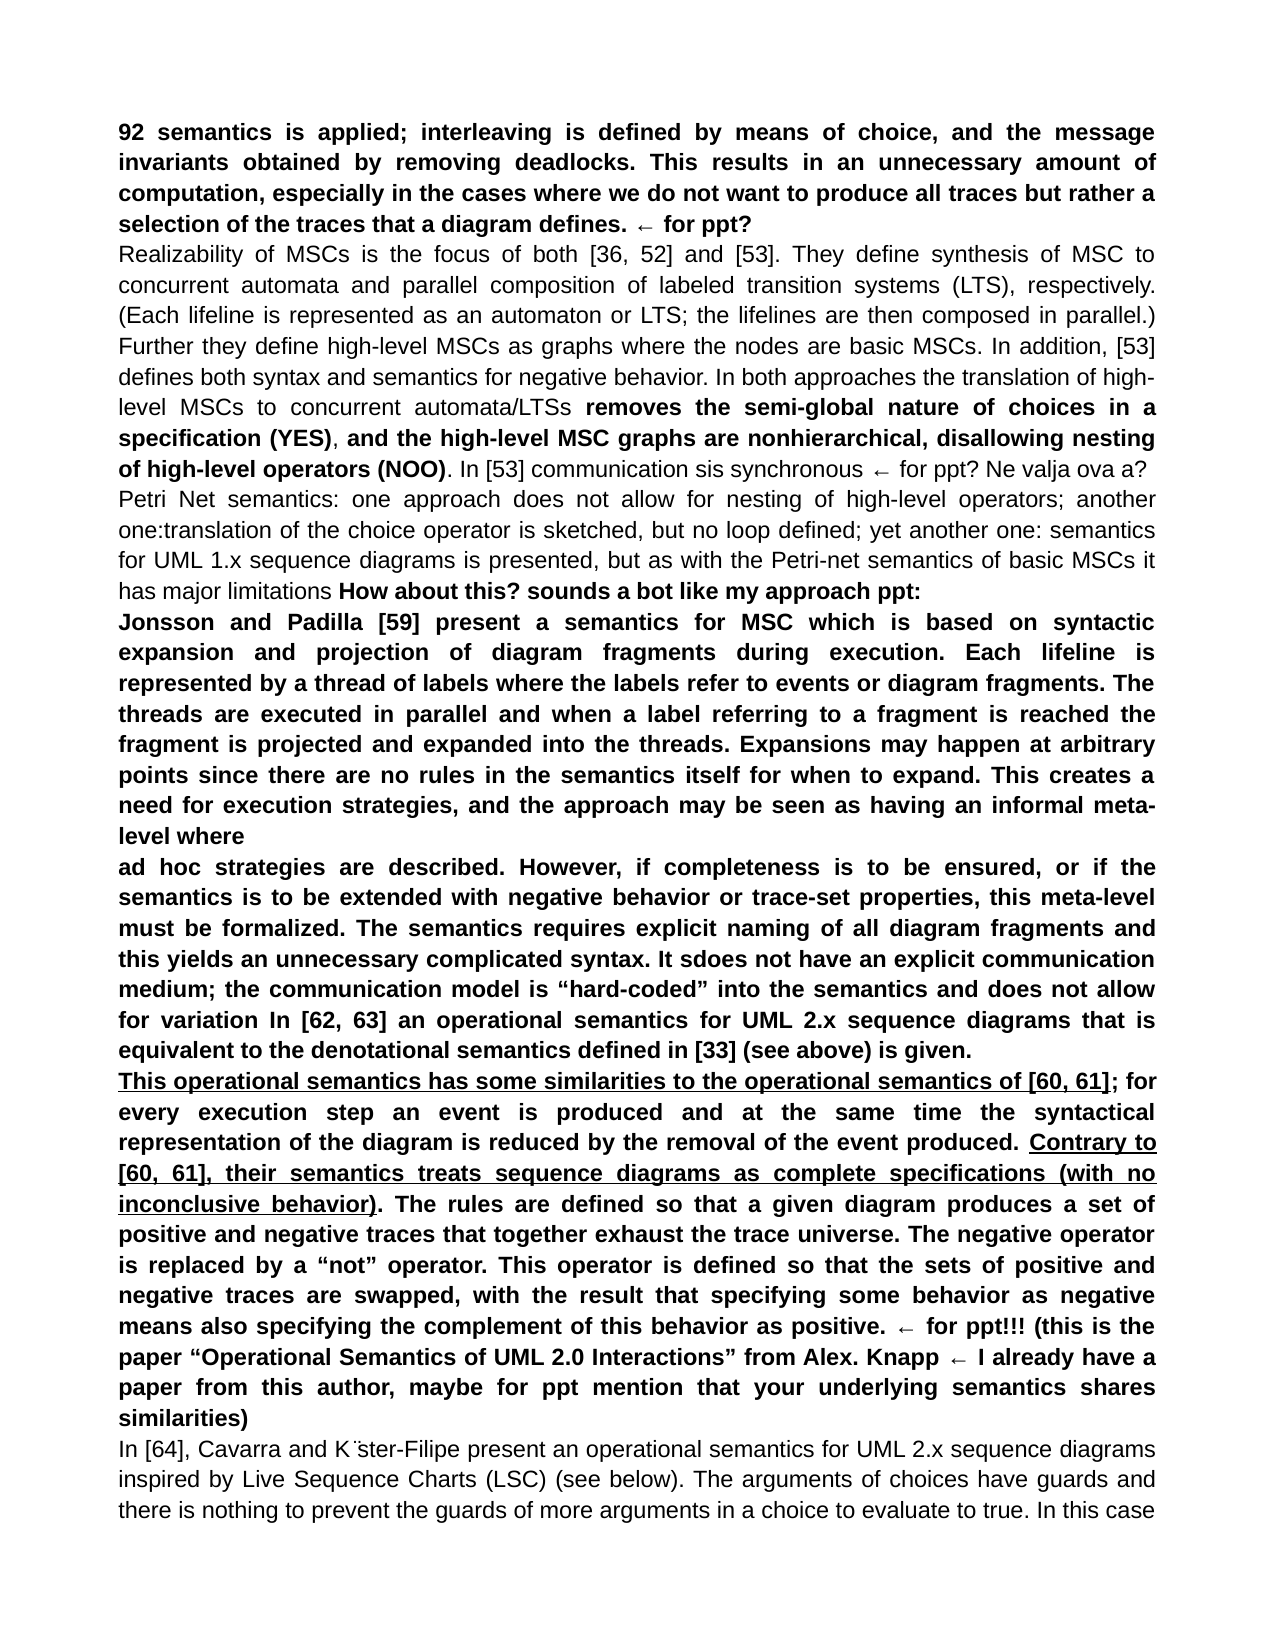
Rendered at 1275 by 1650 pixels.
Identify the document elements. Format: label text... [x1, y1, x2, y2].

text ad hoc strategies are described. However, if completeness is to be ensured, or if the semantics is to be extended with negative behavior or trace-set properties, this meta-level must be formalized. The semantics requires explicit naming of all diagram fragments and this yields an unnecessary complicated syntax. It sdoes not have an explicit communication medium; the communication model is “hard-coded” into the semantics and does not allow for variation In [62, 63] an operational semantics for UML 2.x sequence diagrams that is equivalent to the denotational semantics defined in [33] (see above) is given. [118, 853, 1157, 1064]
text This operational semantics has some similarities to the operational semantics of [60, 61]; for every execution step an event is produced and at the same time the syntactical representation of the diagram is reduced by the removal of the event produced. Contrary to [60, 61], their semantics treats sequence diagrams as complete specifications (with no [118, 1067, 1157, 1183]
text inconclusive behavior). The rules are defined so that a given diagram produces a set of positive and negative traces that together exhaust the trace universe. The negative operator is replaced by a “not” operator. This operator is defined so that the sets of positive and negative traces are swapped, with the result that specifying some behavior as negative means also specifying the complement of this behavior as positive. ← for ppt!!! (this is the paper “Operational Semantics of UML 2.0 Interactions” from Alex. Knapp ← I already have a paper from this author, maybe for ppt mention that your underlying semantics shares similarities) [118, 1184, 1157, 1431]
text Petri Net semantics: one approach does not allow for nesting of high-level operators; another one:translation of the choice operator is sketched, but no loop defined; yet another one: semantics for UML 1.x sequence diagrams is presented, but as with the Petri-net semantics of basic MSCs it has major limitations How about this? sounds a bot like my approach ppt: [118, 486, 1157, 604]
text 92 semantics is applied; interleaving is defined by means of choice, and the message invariants obtained by removing deadlocks. This results in an unnecessary amount of computation, especially in the cases where we do not want to produce all traces but rather a selection of the traces that a diagram defines. ← for ppt? [118, 118, 1157, 237]
text In [64], Cavarra and K ̈ster-Filipe present an operational semantics for UML 2.x sequence diagrams inspired by Live Sequence Charts (LSC) (see below). The arguments of choices have guards and there is nothing to prevent the guards of more arguments in a choice to evaluate to true. In this case [118, 1435, 1157, 1523]
text Jonsson and Padilla [59] present a semantics for MSC which is based on syntactic expansion and projection of diagram fragments during execution. Each lifeline is represented by a thread of labels where the labels refer to events or diagram fragments. The threads are executed in parallel and when a label referring to a fragment is reached the fragment is projected and expanded into the threads. Expansions may happen at arbitrary points since there are no rules in the semantics itself for when to expand. This creates a need for execution strategies, and the approach may be seen as having an informal meta-level where [118, 608, 1157, 849]
text Realizability of MSCs is the focus of both [36, 52] and [53]. They define synthesis of MSC to concurrent automata and parallel composition of labeled transition systems (LTS), respectively. (Each lifeline is represented as an automaton or LTS; the lifelines are then composed in parallel.) Further they define high-level MSCs as graphs where the nodes are basic MSCs. In addition, [53] defines both syntax and semantics for negative behavior. In both approaches the translation of high-level MSCs to concurrent automata/LTSs removes the semi-global nature of choices in a specification (YES), and the high-level MSC graphs are nonhierarchical, disallowing nesting of high-level operators (NOO). In [53] communication sis synchronous ← for ppt? Ne valja ova a? [118, 241, 1157, 482]
